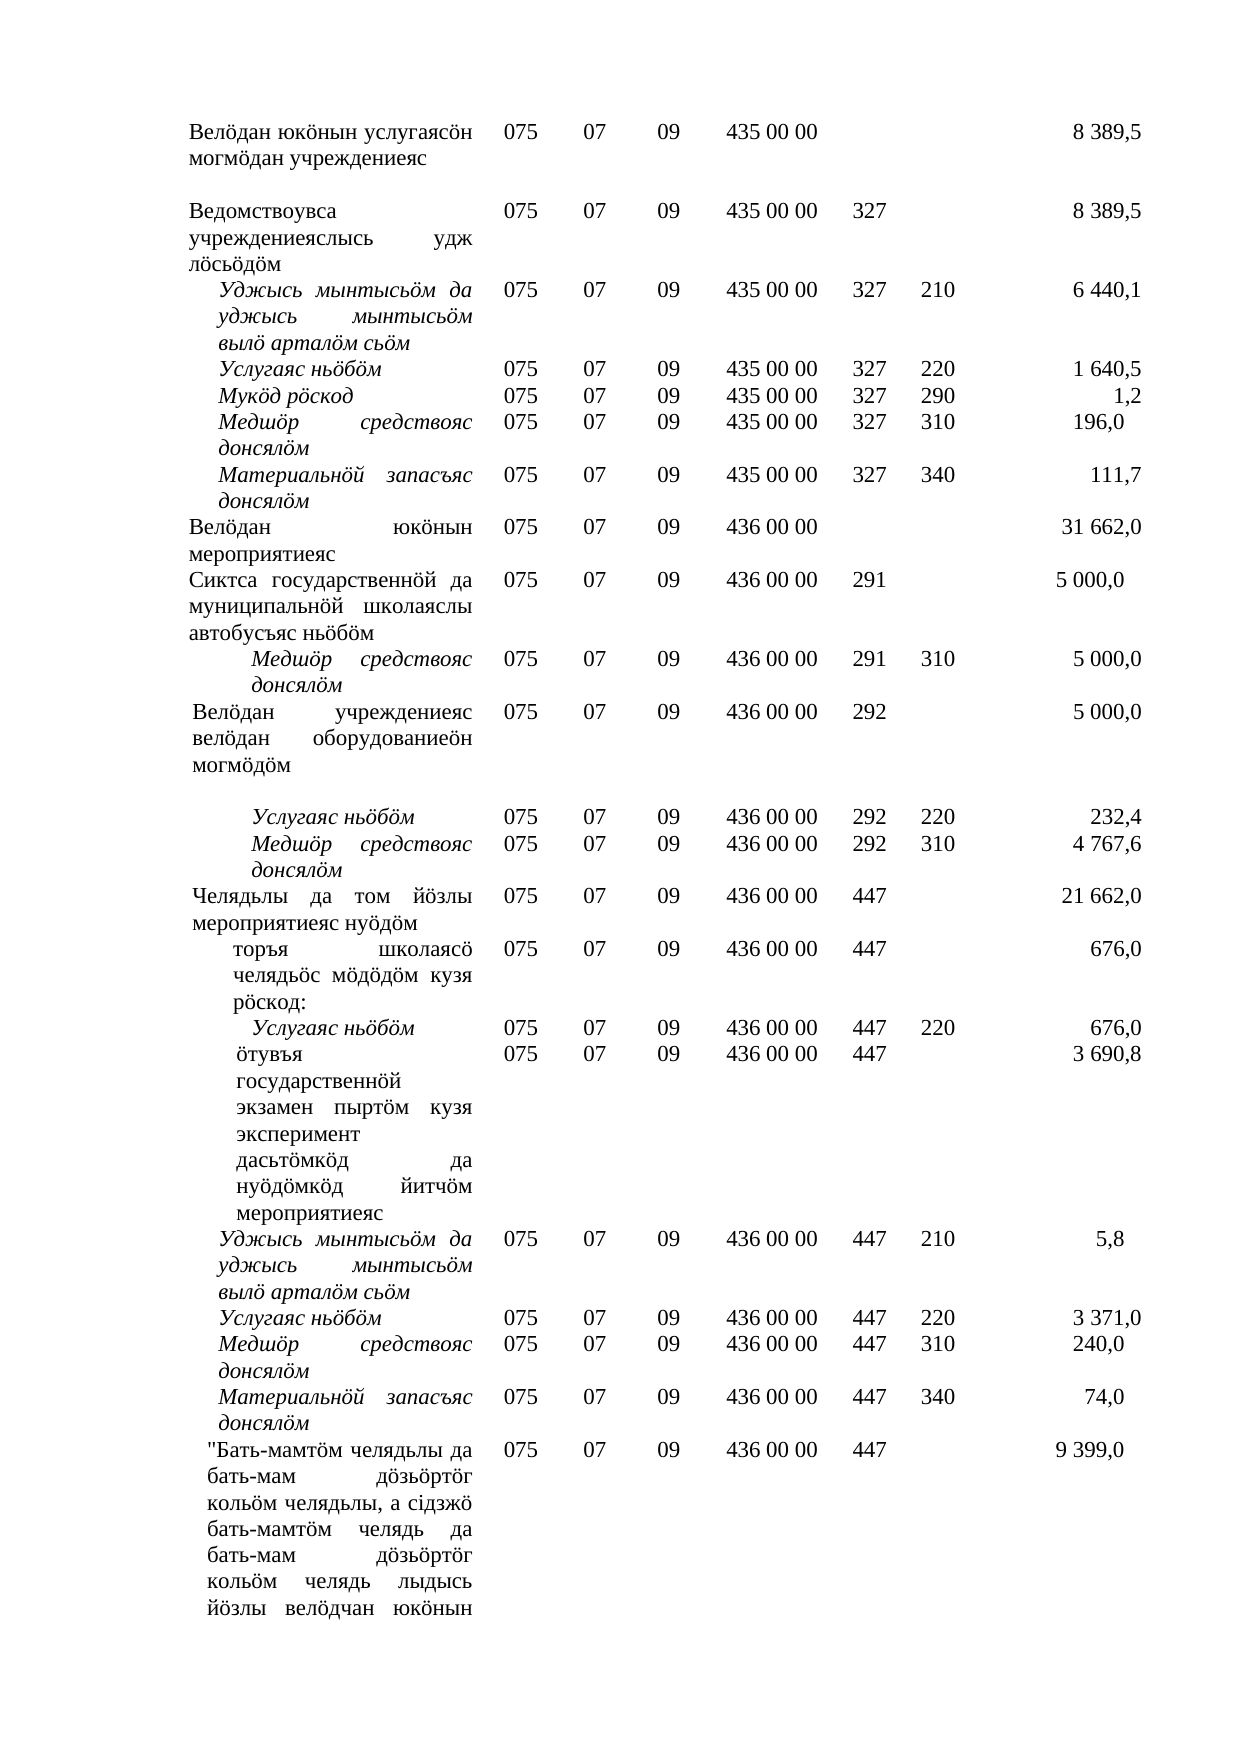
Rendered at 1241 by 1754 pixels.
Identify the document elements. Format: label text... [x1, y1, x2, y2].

table_cell 210 [901, 1225, 974, 1304]
table_cell 3 690,8 [975, 1041, 1153, 1225]
table_cell 09 [631, 1041, 705, 1225]
table_cell 075 [484, 514, 558, 566]
table_cell 07 [558, 1383, 631, 1436]
table_cell 09 [631, 355, 705, 382]
table_cell 5 000,0 [975, 566, 1153, 645]
table_cell 09 [631, 382, 705, 408]
table_cell Медшöр средствояс донсялöм [177, 645, 484, 698]
table_cell Уджысь мынтысьöм да уджысь мынтысьöм вылö арталöм сьöм [177, 1225, 484, 1304]
table_cell Медшöр средствояс донсялöм [177, 408, 484, 461]
table_cell 447 [838, 1383, 901, 1436]
table_cell 07 [558, 645, 631, 698]
table_cell 075 [484, 935, 558, 1014]
table_cell öтувъя государственнöй экзамен пыртöм кузя эксперимент дасьтöмкöд да нуöдöмкöд йитчöм мероприятиеяс [177, 1041, 484, 1225]
table_cell 075 [484, 830, 558, 882]
table_cell 436 00 00 [705, 566, 838, 645]
table_cell [901, 698, 974, 803]
table_cell 436 00 00 [705, 935, 838, 1014]
table_cell 232,4 [975, 803, 1153, 830]
table_cell Челядьлы да том йöзлы мероприятиеяс нуöдöм [177, 883, 484, 935]
table_cell 5 000,0 [975, 645, 1153, 698]
table_cell 075 [484, 1436, 558, 1620]
table_cell 07 [558, 1014, 631, 1041]
table_cell [838, 514, 901, 566]
table_cell 075 [484, 1041, 558, 1225]
table_cell 1,2 [975, 382, 1153, 408]
table_cell Материальнöй запасъяс донсялöм [177, 461, 484, 513]
table_cell Велöдан юкöнын услугаясöн могмöдан учреждениеяс [177, 118, 484, 197]
table_cell [901, 118, 974, 197]
table_cell 09 [631, 803, 705, 830]
table_cell 31 662,0 [975, 514, 1153, 566]
table_cell Услугаяс ньöбöм [177, 1014, 484, 1041]
table_cell 09 [631, 566, 705, 645]
table_cell 436 00 00 [705, 830, 838, 882]
table_cell 5,8 [975, 1225, 1153, 1304]
table_cell 075 [484, 355, 558, 382]
table_cell 310 [901, 408, 974, 461]
table_cell 291 [838, 645, 901, 698]
table_cell 075 [484, 1330, 558, 1383]
table_cell 196,0 [975, 408, 1153, 461]
table_cell 09 [631, 698, 705, 803]
table_cell 435 00 00 [705, 197, 838, 276]
table_cell [838, 118, 901, 197]
table_cell 07 [558, 408, 631, 461]
table_cell Велöдан юкöнын мероприятиеяс [177, 514, 484, 566]
table_cell 327 [838, 461, 901, 513]
table_cell Услугаяс ньöбöм [177, 1304, 484, 1330]
table_cell 07 [558, 1304, 631, 1330]
table_cell 447 [838, 1436, 901, 1620]
table_cell 09 [631, 935, 705, 1014]
table_cell 447 [838, 1330, 901, 1383]
table_cell 07 [558, 830, 631, 882]
table_cell 447 [838, 1014, 901, 1041]
table_cell 09 [631, 883, 705, 935]
table_cell 075 [484, 1383, 558, 1436]
table_cell 075 [484, 698, 558, 803]
table_cell 4 767,6 [975, 830, 1153, 882]
table_cell 6 440,1 [975, 276, 1153, 355]
table_cell 292 [838, 830, 901, 882]
table_cell 435 00 00 [705, 276, 838, 355]
table_cell 435 00 00 [705, 355, 838, 382]
table_cell 075 [484, 461, 558, 513]
table_cell 435 00 00 [705, 408, 838, 461]
table_cell 447 [838, 1225, 901, 1304]
table_cell торъя школаясö челядьöс мöдöдöм кузя рöскод: [177, 935, 484, 1014]
table_cell 327 [838, 408, 901, 461]
table_cell 075 [484, 276, 558, 355]
table_cell 09 [631, 408, 705, 461]
table_cell 07 [558, 935, 631, 1014]
table_cell 310 [901, 645, 974, 698]
table_cell Уджысь мынтысьöм да уджысь мынтысьöм вылö арталöм сьöм [177, 276, 484, 355]
table_cell 07 [558, 1041, 631, 1225]
table_cell 075 [484, 382, 558, 408]
table_cell 075 [484, 1304, 558, 1330]
table_cell 07 [558, 118, 631, 197]
table_cell [901, 197, 974, 276]
table_cell 310 [901, 1330, 974, 1383]
table_cell 291 [838, 566, 901, 645]
table_cell 09 [631, 1383, 705, 1436]
table_cell 075 [484, 408, 558, 461]
table_cell Сиктса государственнöй да муниципальнöй школаяслы автобусъяс ньöбöм [177, 566, 484, 645]
table_cell 436 00 00 [705, 645, 838, 698]
table_cell 9 399,0 [975, 1436, 1153, 1620]
table_cell 436 00 00 [705, 514, 838, 566]
table_cell 09 [631, 645, 705, 698]
table_cell 075 [484, 197, 558, 276]
table_cell 07 [558, 1225, 631, 1304]
table_cell 74,0 [975, 1383, 1153, 1436]
table_cell [901, 1436, 974, 1620]
table_cell 292 [838, 698, 901, 803]
table_cell 436 00 00 [705, 1436, 838, 1620]
table_cell 07 [558, 803, 631, 830]
table_cell 436 00 00 [705, 1225, 838, 1304]
table_cell 07 [558, 461, 631, 513]
table_cell 327 [838, 355, 901, 382]
table_cell 07 [558, 698, 631, 803]
table_cell Медшöр средствояс донсялöм [177, 1330, 484, 1383]
table_cell 220 [901, 1304, 974, 1330]
table_cell 07 [558, 276, 631, 355]
table_cell 07 [558, 197, 631, 276]
table_cell 327 [838, 197, 901, 276]
table_cell 676,0 [975, 1014, 1153, 1041]
table_cell Материальнöй запасъяс донсялöм [177, 1383, 484, 1436]
table_cell 3 371,0 [975, 1304, 1153, 1330]
table_cell Мукöд рöскод [177, 382, 484, 408]
table_cell Услугаяс ньöбöм [177, 355, 484, 382]
table_cell 436 00 00 [705, 1041, 838, 1225]
table_cell 327 [838, 276, 901, 355]
table_cell 075 [484, 803, 558, 830]
table_cell 676,0 [975, 935, 1153, 1014]
table_cell 436 00 00 [705, 803, 838, 830]
table_cell 07 [558, 514, 631, 566]
table_cell 5 000,0 [975, 698, 1153, 803]
table_cell 436 00 00 [705, 1330, 838, 1383]
table_cell 447 [838, 935, 901, 1014]
table_cell 09 [631, 514, 705, 566]
table_cell 436 00 00 [705, 1304, 838, 1330]
table_cell 436 00 00 [705, 1383, 838, 1436]
table_cell 240,0 [975, 1330, 1153, 1383]
table_cell 07 [558, 883, 631, 935]
table_cell 220 [901, 803, 974, 830]
table_cell 09 [631, 830, 705, 882]
table_cell [901, 566, 974, 645]
table_cell 075 [484, 645, 558, 698]
table_cell 436 00 00 [705, 1014, 838, 1041]
table_cell 07 [558, 1330, 631, 1383]
table_cell 07 [558, 355, 631, 382]
table_cell 435 00 00 [705, 118, 838, 197]
table_cell Медшöр средствояс донсялöм [177, 830, 484, 882]
table_cell 436 00 00 [705, 698, 838, 803]
table_cell 09 [631, 1225, 705, 1304]
table_cell [901, 935, 974, 1014]
table_cell 111,7 [975, 461, 1153, 513]
table_cell 8 389,5 [975, 197, 1153, 276]
table_cell 8 389,5 [975, 118, 1153, 197]
table_cell 447 [838, 883, 901, 935]
table_cell 436 00 00 [705, 883, 838, 935]
table_cell 310 [901, 830, 974, 882]
table_cell 075 [484, 1225, 558, 1304]
table_cell 075 [484, 883, 558, 935]
table_cell 435 00 00 [705, 461, 838, 513]
table_cell 290 [901, 382, 974, 408]
table_cell 075 [484, 1014, 558, 1041]
table_cell 07 [558, 566, 631, 645]
table_cell 21 662,0 [975, 883, 1153, 935]
table_cell 435 00 00 [705, 382, 838, 408]
table_cell [901, 883, 974, 935]
table_cell 327 [838, 382, 901, 408]
table_cell 09 [631, 1304, 705, 1330]
table_cell Велöдан учреждениеяс велöдан оборудованиеöн могмöдöм [177, 698, 484, 803]
table_cell 09 [631, 1436, 705, 1620]
table_cell Услугаяс ньöбöм [177, 803, 484, 830]
table_cell 1 640,5 [975, 355, 1153, 382]
table_cell 09 [631, 1330, 705, 1383]
table_cell 09 [631, 1014, 705, 1041]
table_cell 447 [838, 1041, 901, 1225]
table_cell 220 [901, 1014, 974, 1041]
table_cell 075 [484, 118, 558, 197]
table_cell 09 [631, 197, 705, 276]
table_cell 07 [558, 1436, 631, 1620]
table_cell 210 [901, 276, 974, 355]
table_cell [901, 1041, 974, 1225]
table_cell 07 [558, 382, 631, 408]
table_cell 075 [484, 566, 558, 645]
table_cell 340 [901, 1383, 974, 1436]
table_cell [901, 514, 974, 566]
table_cell 09 [631, 118, 705, 197]
table_cell 447 [838, 1304, 901, 1330]
table_cell 220 [901, 355, 974, 382]
table_cell "Бать-мамтöм челядьлы да бать-мам дöзьöртöг кольöм челядьлы, а сiдзжö бать-мамтöм челядь да бать-мам дöзьöртöг кольöм челядь лыдысь йöзлы велöдчан юкöнын [177, 1436, 484, 1620]
table_cell 09 [631, 461, 705, 513]
table_cell 292 [838, 803, 901, 830]
table_cell 340 [901, 461, 974, 513]
table_cell 09 [631, 276, 705, 355]
table_cell Ведомствоувса учреждениеяслысь удж лöсьöдöм [177, 197, 484, 276]
